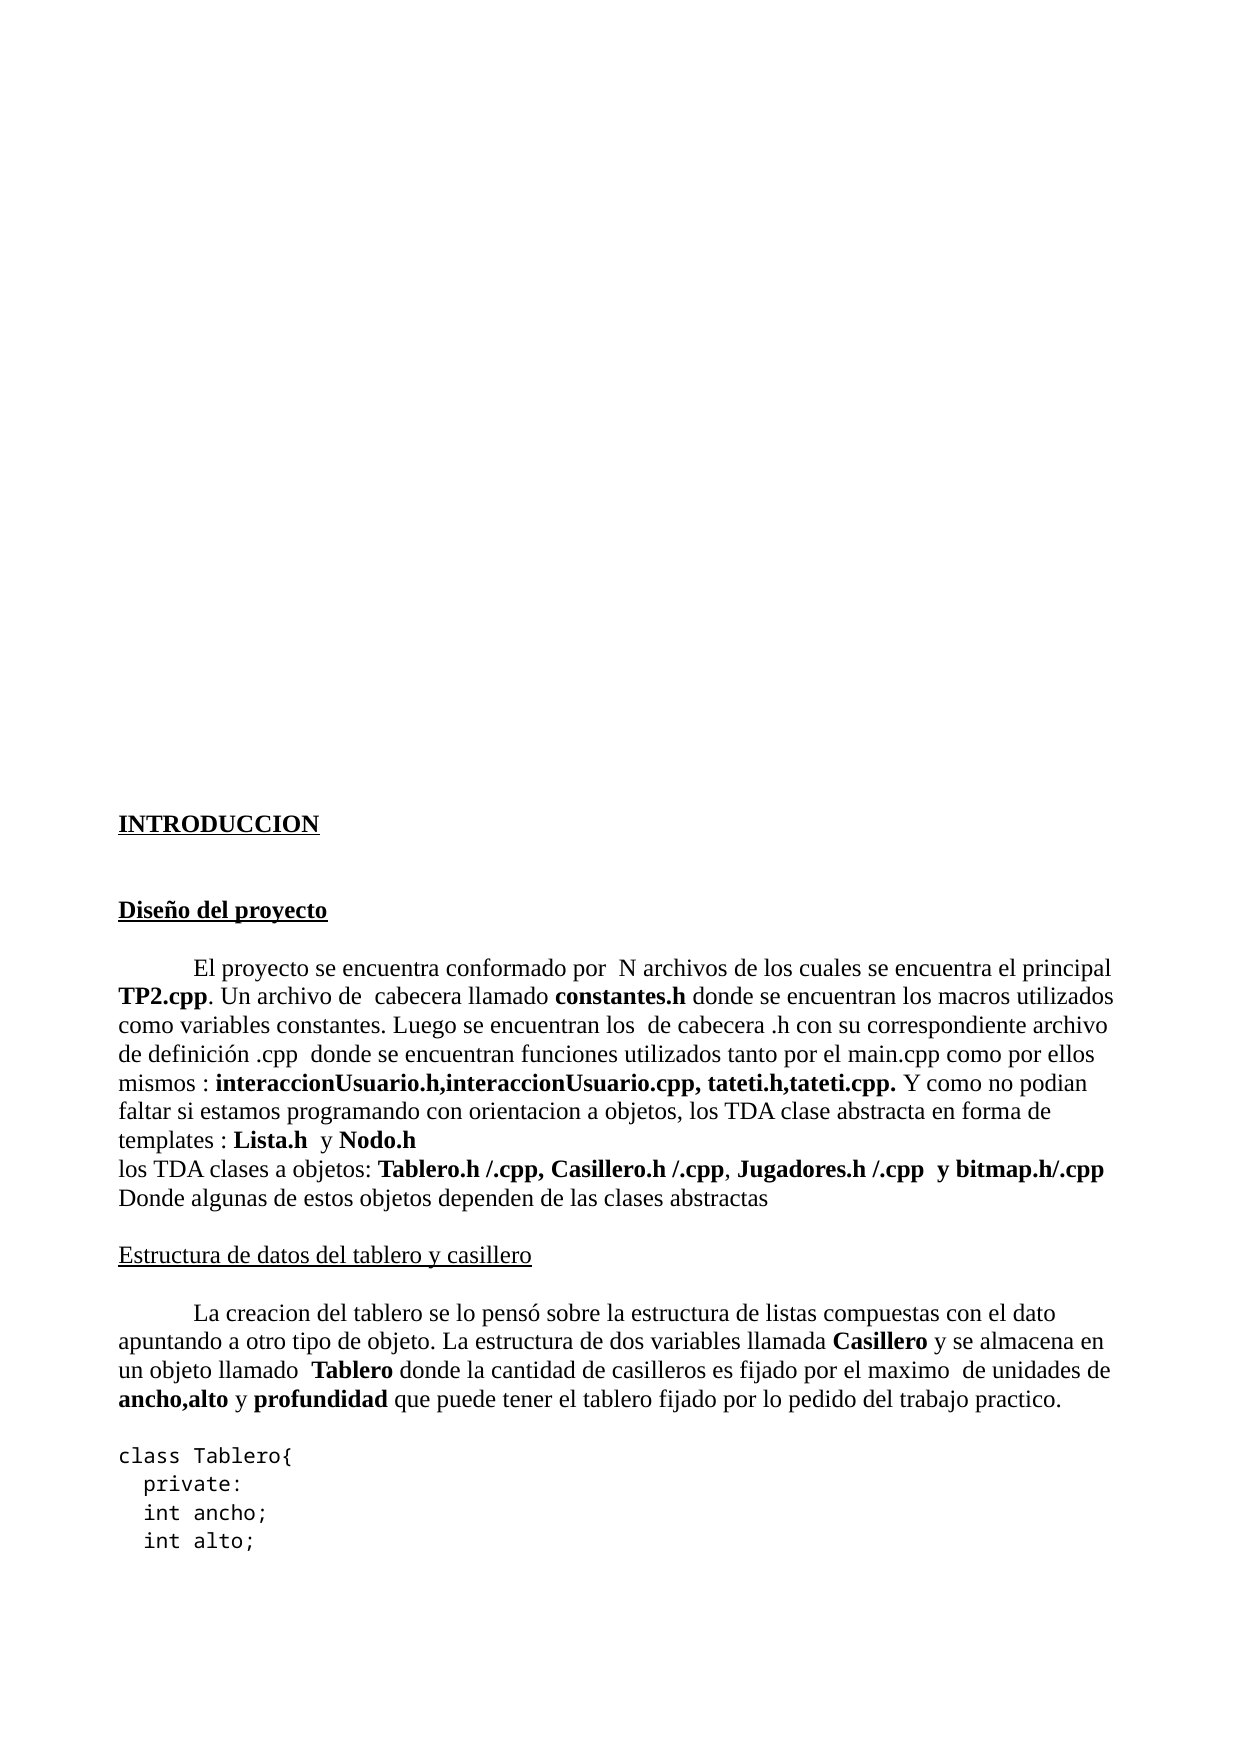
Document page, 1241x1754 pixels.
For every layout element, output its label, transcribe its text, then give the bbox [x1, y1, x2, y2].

text Diseño del proyecto [118, 895, 1122, 924]
text INTRODUCCION [118, 809, 1122, 838]
text El proyecto se encuentra conformado por N archivos de los cuales se encuentra el principal TP2.cpp. Un archivo de cabecera llamado constantes.h donde se encuentran los macros utilizados como variables constantes. Luego se encuentran los de cabecera .h con su correspondiente archivo de definición .cpp donde se encuentran funciones utilizados tanto por el main.cpp como por ellos mismos : interaccionUsuario.h,interaccionUsuario.cpp, tateti.h,tateti.cpp. Y como no podian faltar si estamos programando con orientacion a objetos, los TDA clase abstracta en forma de templates : Lista.h y Nodo.h [118, 953, 1122, 1154]
text Estructura de datos del tablero y casillero [118, 1240, 1122, 1269]
text int ancho; [118, 1498, 1122, 1526]
text La creacion del tablero se lo pensó sobre la estructura de listas compuestas con el dato apuntando a otro tipo de objeto. La estructura de dos variables llamada Casillero y se almacena en un objeto llamado Tablero donde la cantidad de casilleros es fijado por el maximo de unidades de ancho,alto y profundidad que puede tener el tablero fijado por lo pedido del trabajo practico. [118, 1298, 1122, 1413]
text Donde algunas de estos objetos dependen de las clases abstractas [118, 1183, 1122, 1211]
text los TDA clases a objetos: Tablero.h /.cpp, Casillero.h /.cpp, Jugadores.h /.cpp y bitmap.h/.cpp [118, 1154, 1122, 1183]
text class Tablero{ [118, 1441, 1122, 1469]
text private: [118, 1469, 1122, 1498]
text int alto; [118, 1526, 1122, 1555]
